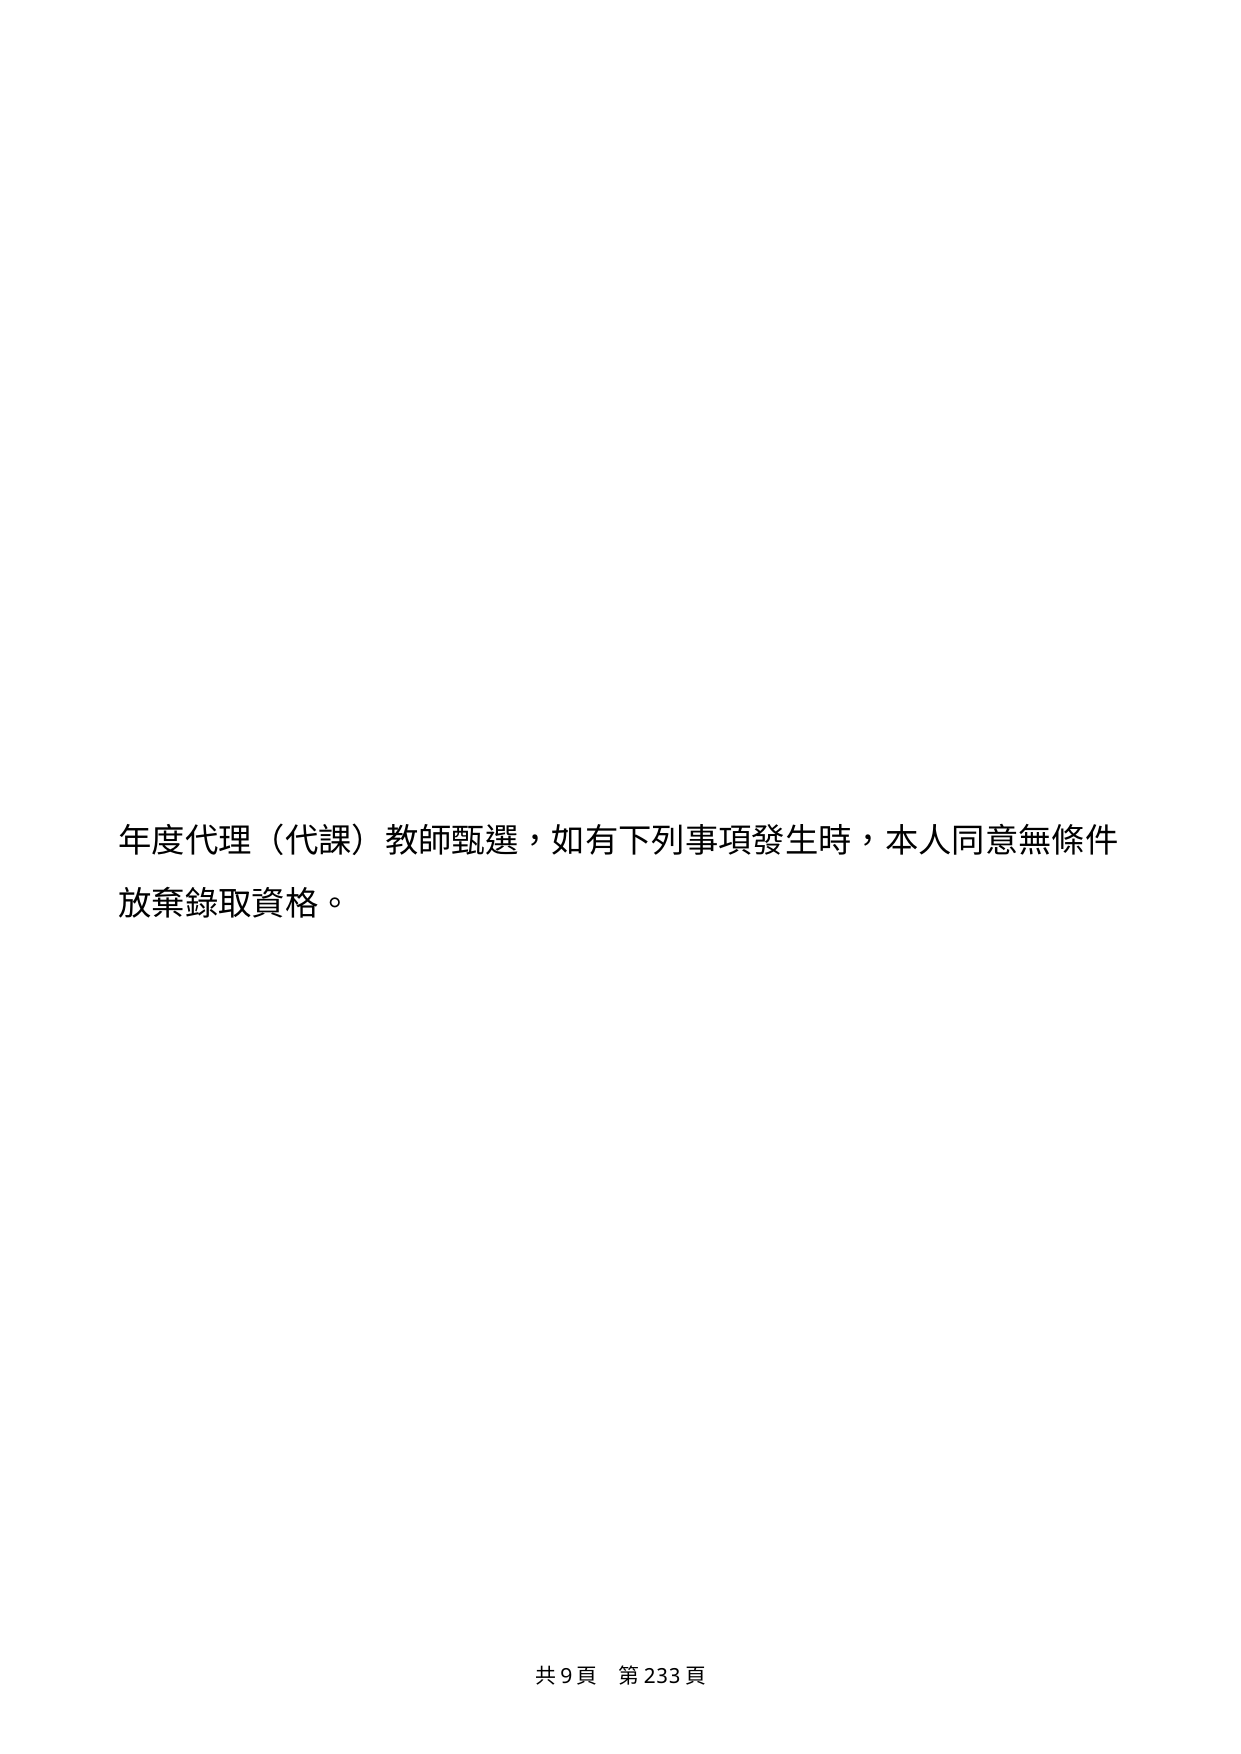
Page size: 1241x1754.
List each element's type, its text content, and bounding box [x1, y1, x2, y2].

text 年度代理（代課）教師甄選，如有下列事項發生時，本人同意無條件放棄錄取資格。 [118, 797, 1122, 922]
